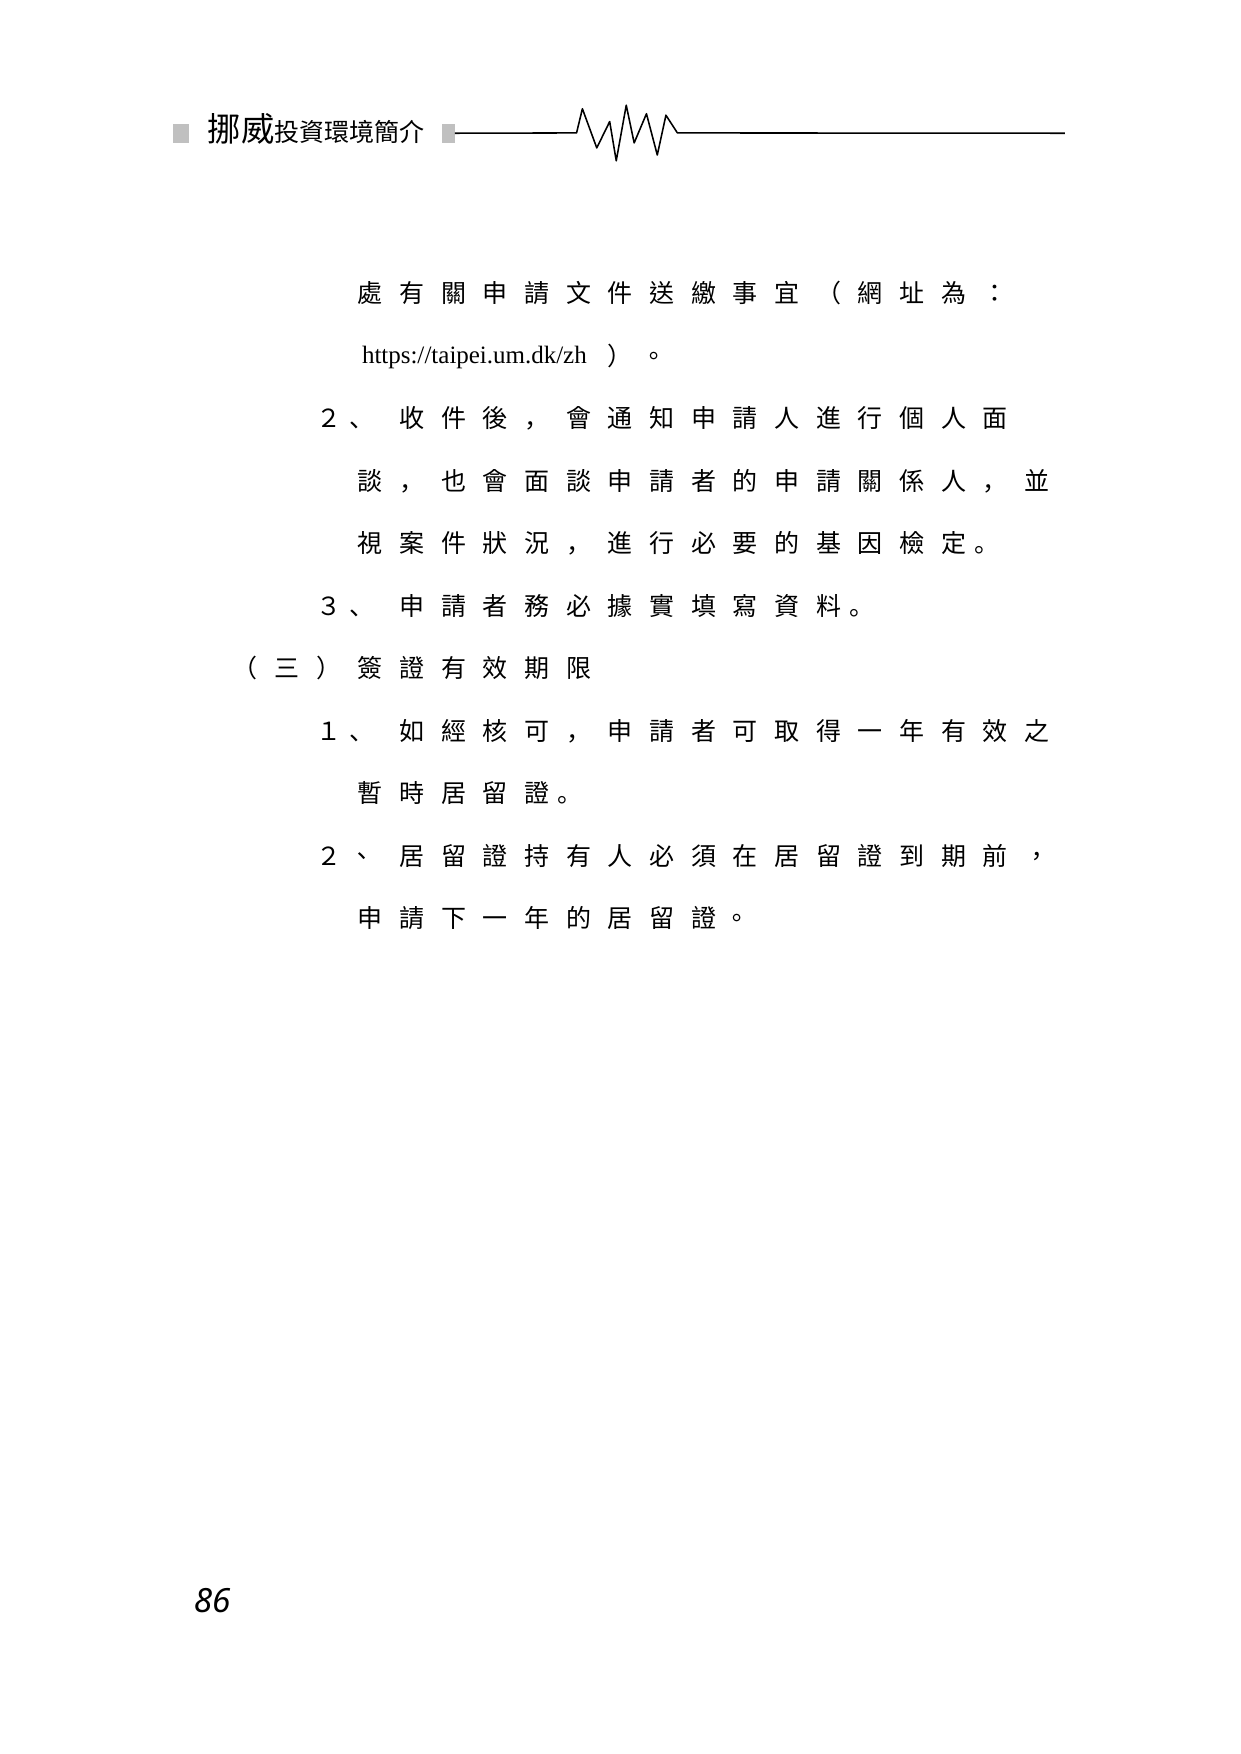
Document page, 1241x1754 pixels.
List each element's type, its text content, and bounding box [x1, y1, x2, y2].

text ２、收件後，會通知申請人進行個人面談，也會面談申請者的申請關係人，並視案件狀況，進行必要的基因檢定。 [281, 375, 1058, 563]
text ３、申請者務必據實填寫資料。 [281, 563, 1058, 625]
text １、如經核可，申請者可取得一年有效之暫時居留證。 [281, 688, 1058, 813]
text （三）簽證有效期限 [207, 625, 1058, 688]
text ２、居留證持有人必須在居留證到期前，申請下一年的居留證。 [281, 813, 1058, 938]
text 處有關申請文件送繳事宜（網址為：https://taipei.um.dk/zh）。 [281, 250, 1058, 375]
